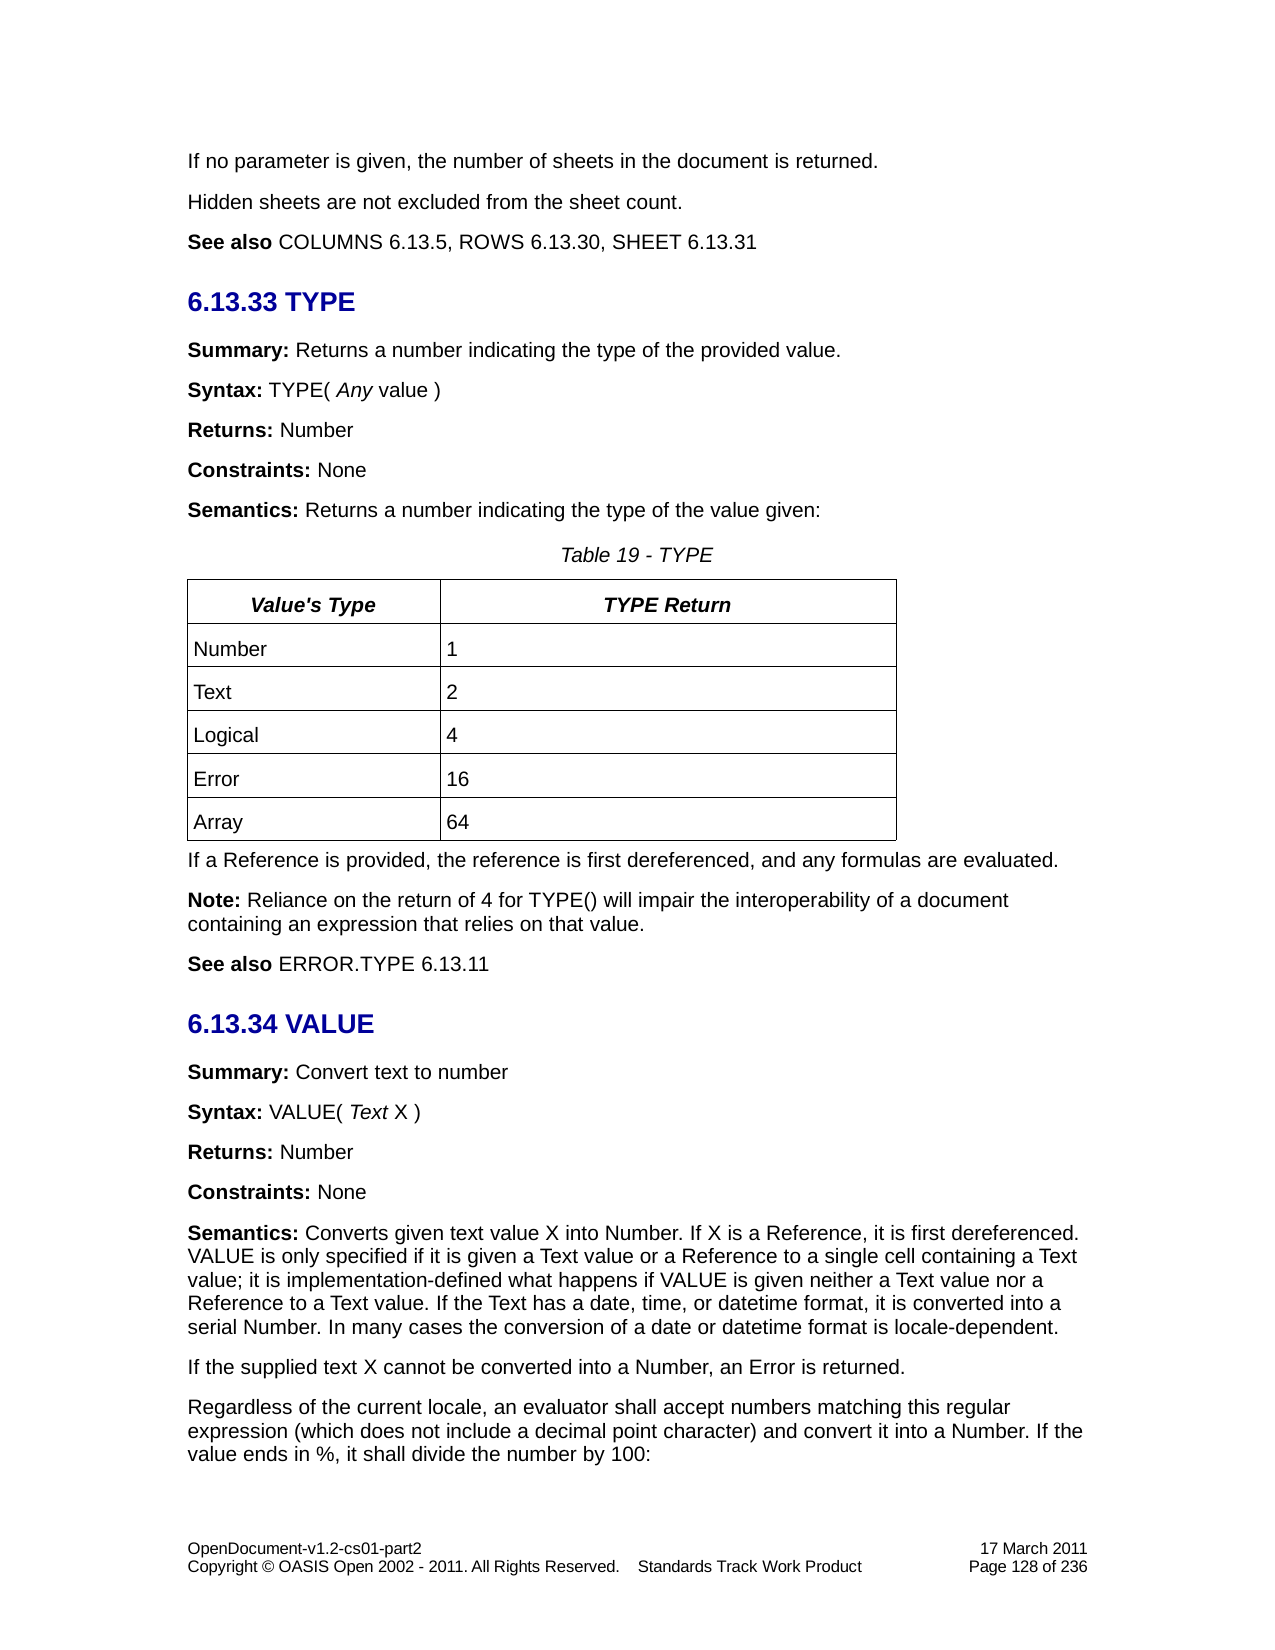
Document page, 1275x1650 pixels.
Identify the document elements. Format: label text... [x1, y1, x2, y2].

table_cell 2 [441, 667, 896, 710]
text Constraints: None [187, 459, 1088, 482]
table_cell Logical [188, 711, 440, 753]
text Returns: Number [187, 418, 1088, 442]
text Constraints: None [187, 1181, 1088, 1204]
subtitle TYPE [187, 287, 1088, 317]
table_cell 16 [441, 754, 896, 797]
text Semantics: Returns a number indicating the type of the value given: [187, 499, 1088, 522]
table_cell Text [188, 667, 440, 710]
table_cell Error [188, 754, 440, 797]
table_cell 64 [441, 798, 896, 840]
table_cell 4 [441, 711, 896, 753]
table_cell Array [188, 798, 440, 840]
text If a Reference is provided, the reference is first dereferenced, and any formulas are evaluated. [187, 848, 1088, 872]
text Syntax: TYPE( Any value ) [187, 378, 1088, 402]
text Table 19 - TYPE [187, 543, 1088, 567]
table_header Value's Type [188, 580, 440, 623]
text If no parameter is given, the number of sheets in the document is returned. [187, 150, 1088, 173]
text Hidden sheets are not excluded from the sheet count. [187, 190, 1088, 214]
text Note: Reliance on the return of 4 for TYPE() will impair the interoperability of a document containing an expression that relies on that value. [187, 889, 1088, 936]
text Semantics: Converts given text value X into Number. If X is a Reference, it is first dereferenced. VALUE is only specified if it is given a Text value or a Reference to a single cell containing a Text value; it is implementation-defined what happens if VALUE is given neither a Text value nor a Reference to a Text value. If the Text has a date, time, or datetime format, it is converted into a serial Number. In many cases the conversion of a date or datetime format is locale-dependent. [187, 1221, 1088, 1339]
text If the supplied text X cannot be converted into a Number, an Error is returned. [187, 1355, 1088, 1379]
text Summary: Returns a number indicating the type of the provided value. [187, 338, 1088, 362]
text See also ERROR.TYPE 6.13.11 [187, 952, 1088, 976]
text Syntax: VALUE( Text X ) [187, 1100, 1088, 1124]
text Summary: Convert text to number [187, 1060, 1088, 1084]
table_header TYPE Return [441, 580, 896, 623]
text See also COLUMNS 6.13.5, ROWS 6.13.30, SHEET 6.13.31 [187, 230, 1088, 254]
text Returns: Number [187, 1141, 1088, 1164]
table_cell 1 [441, 624, 896, 666]
table_cell Number [188, 624, 440, 666]
subtitle VALUE [187, 1009, 1088, 1039]
text Regardless of the current locale, an evaluator shall accept numbers matching this regular expression (which does not include a decimal point character) and convert it into a Number. If the value ends in %, it shall divide the number by 100: [187, 1396, 1088, 1466]
